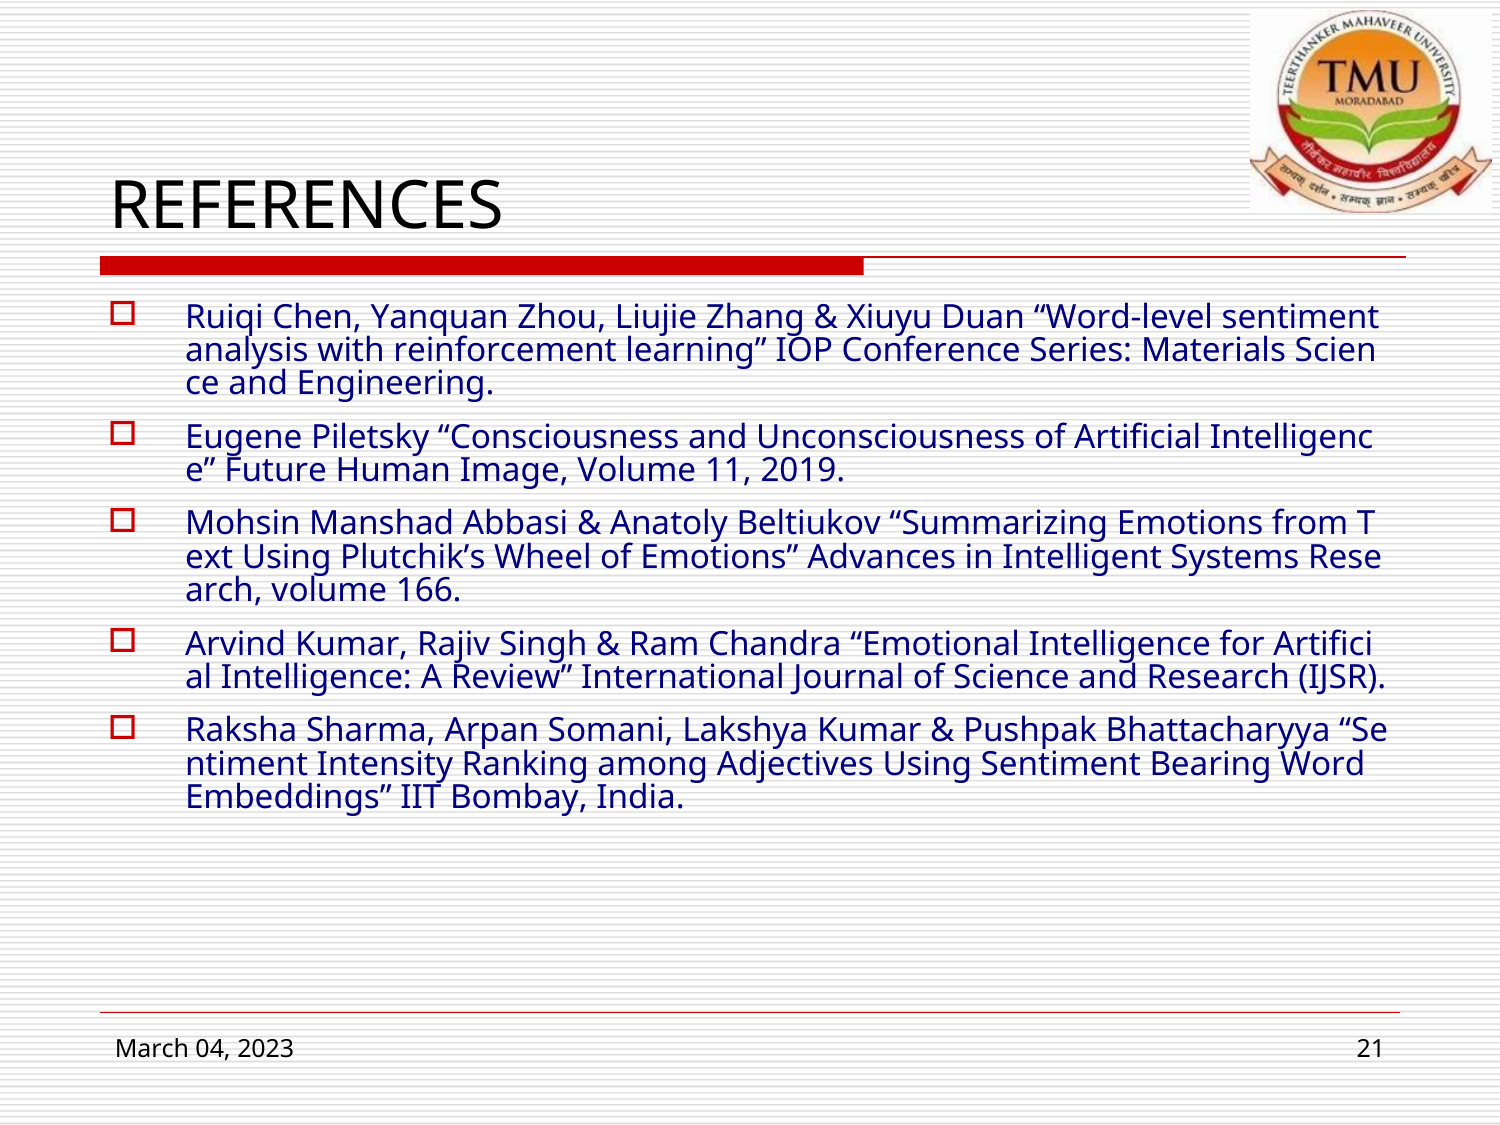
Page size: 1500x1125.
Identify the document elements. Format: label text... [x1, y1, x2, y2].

text_box [1074, 1024, 1401, 1103]
list Ruiqi Chen, Yanquan Zhou, Liujie Zhang & Xiuyu Duan “Word-level sentiment analysis with reinforcement learning” IOP Conference Series: Materials Science and Engineering. Eugene Piletsky “Consciousness and Unconsciousness of Artificial Intelligence” Future Human Image, Volume 11, 2019. Mohsin Manshad Abbasi & Anatoly Beltiukov “Summarizing Emotions from Text Using Plutchik’s Wheel of Emotions” Advances in Intelligent Systems Research, volume 166. Arvind Kumar, Rajiv Singh & Ram Chandra “Emotional Intelligence for Artificial Intelligence: A Review” International Journal of Science and Research (IJSR). Raksha Sharma, Arpan Somani, Lakshya Kumar & Pushpak Bhattacharyya “Sentiment Intensity Ranking among Adjectives Using Sentiment Bearing Word Embeddings” IIT Bombay, India. [92, 287, 1406, 988]
title REFERENCES [94, 50, 1407, 250]
picture [0, 0, 1500, 1125]
text_box March 04, 2023 [99, 1024, 426, 1103]
